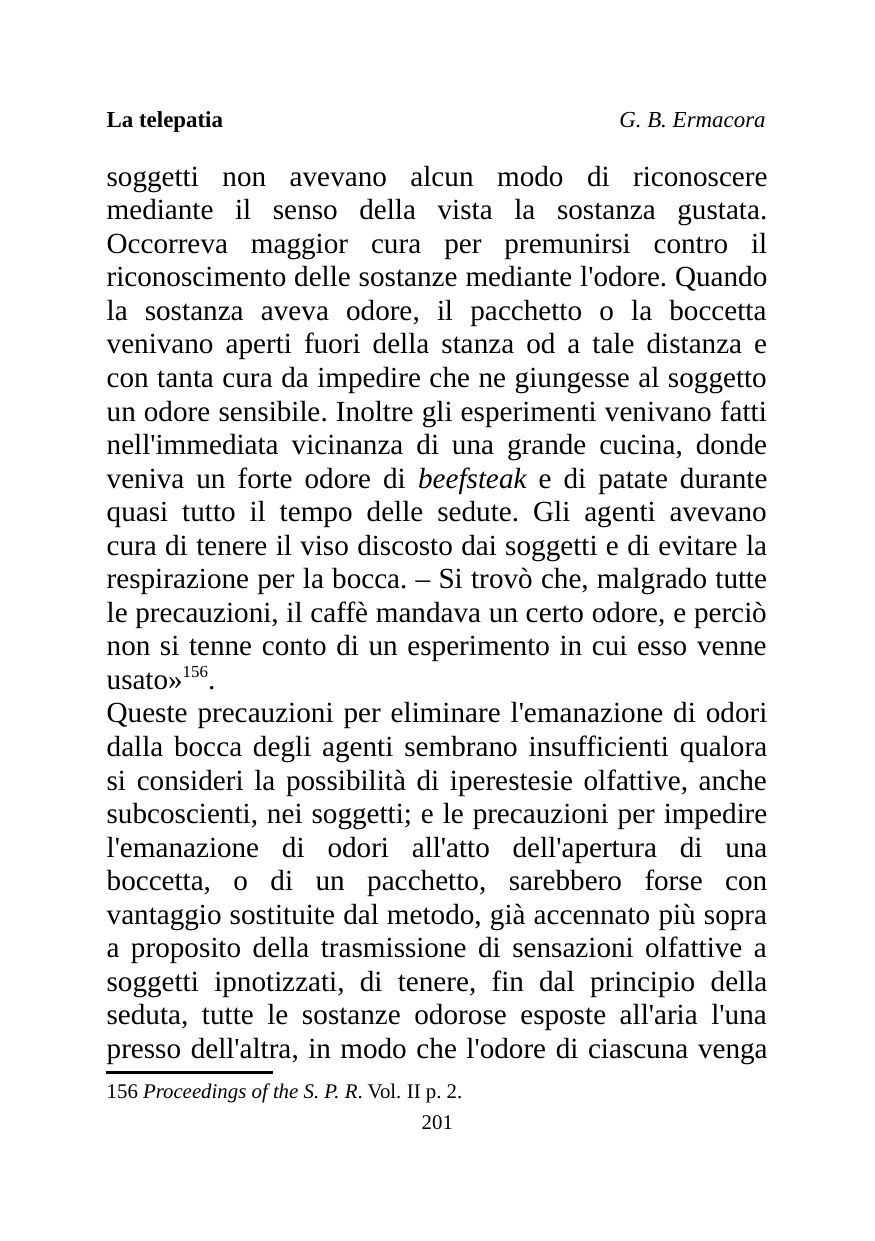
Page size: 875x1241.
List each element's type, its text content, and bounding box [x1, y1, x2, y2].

text Queste precauzioni per eliminare l'emanazione di odori dalla bocca degli agenti sembrano insufficienti qualora si consideri la possibilità di iperestesie olfattive, anche subcoscienti, nei soggetti; e le precauzioni per impedire l'emanazione di odori all'atto dell'apertura di una boccetta, o di un pacchetto, sarebbero forse con vantaggio sostituite dal metodo, già accennato più sopra a proposito della trasmissione di sensazioni olfattive a soggetti ipnotizzati, di tenere, fin dal principio della seduta, tutte le sostanze odorose esposte all'aria l'una presso dell'altra, in modo che l'odore di ciascuna venga [106, 696, 768, 1064]
text soggetti non avevano alcun modo di riconoscere mediante il senso della vista la sostanza gustata. Occorreva maggior cura per premunirsi contro il riconoscimento delle sostanze mediante l'odore. Quando la sostanza aveva odore, il pacchetto o la boccetta venivano aperti fuori della stanza od a tale distanza e con tanta cura da impedire che ne giungesse al soggetto un odore sensibile. Inoltre gli esperimenti venivano fatti nell'immediata vicinanza di una grande cucina, donde veniva un forte odore di beefsteak e di patate durante quasi tutto il tempo delle sedute. Gli agenti avevano cura di tenere il viso discosto dai soggetti e di evitare la respirazione per la bocca. – Si trovò che, malgrado tutte le precauzioni, il caffè mandava un certo odore, e perciò non si tenne conto di un esperimento in cui esso venne usato». [106, 159, 768, 696]
text Proceedings of the S. P. R. Vol. II p. 2. [106, 1078, 768, 1103]
